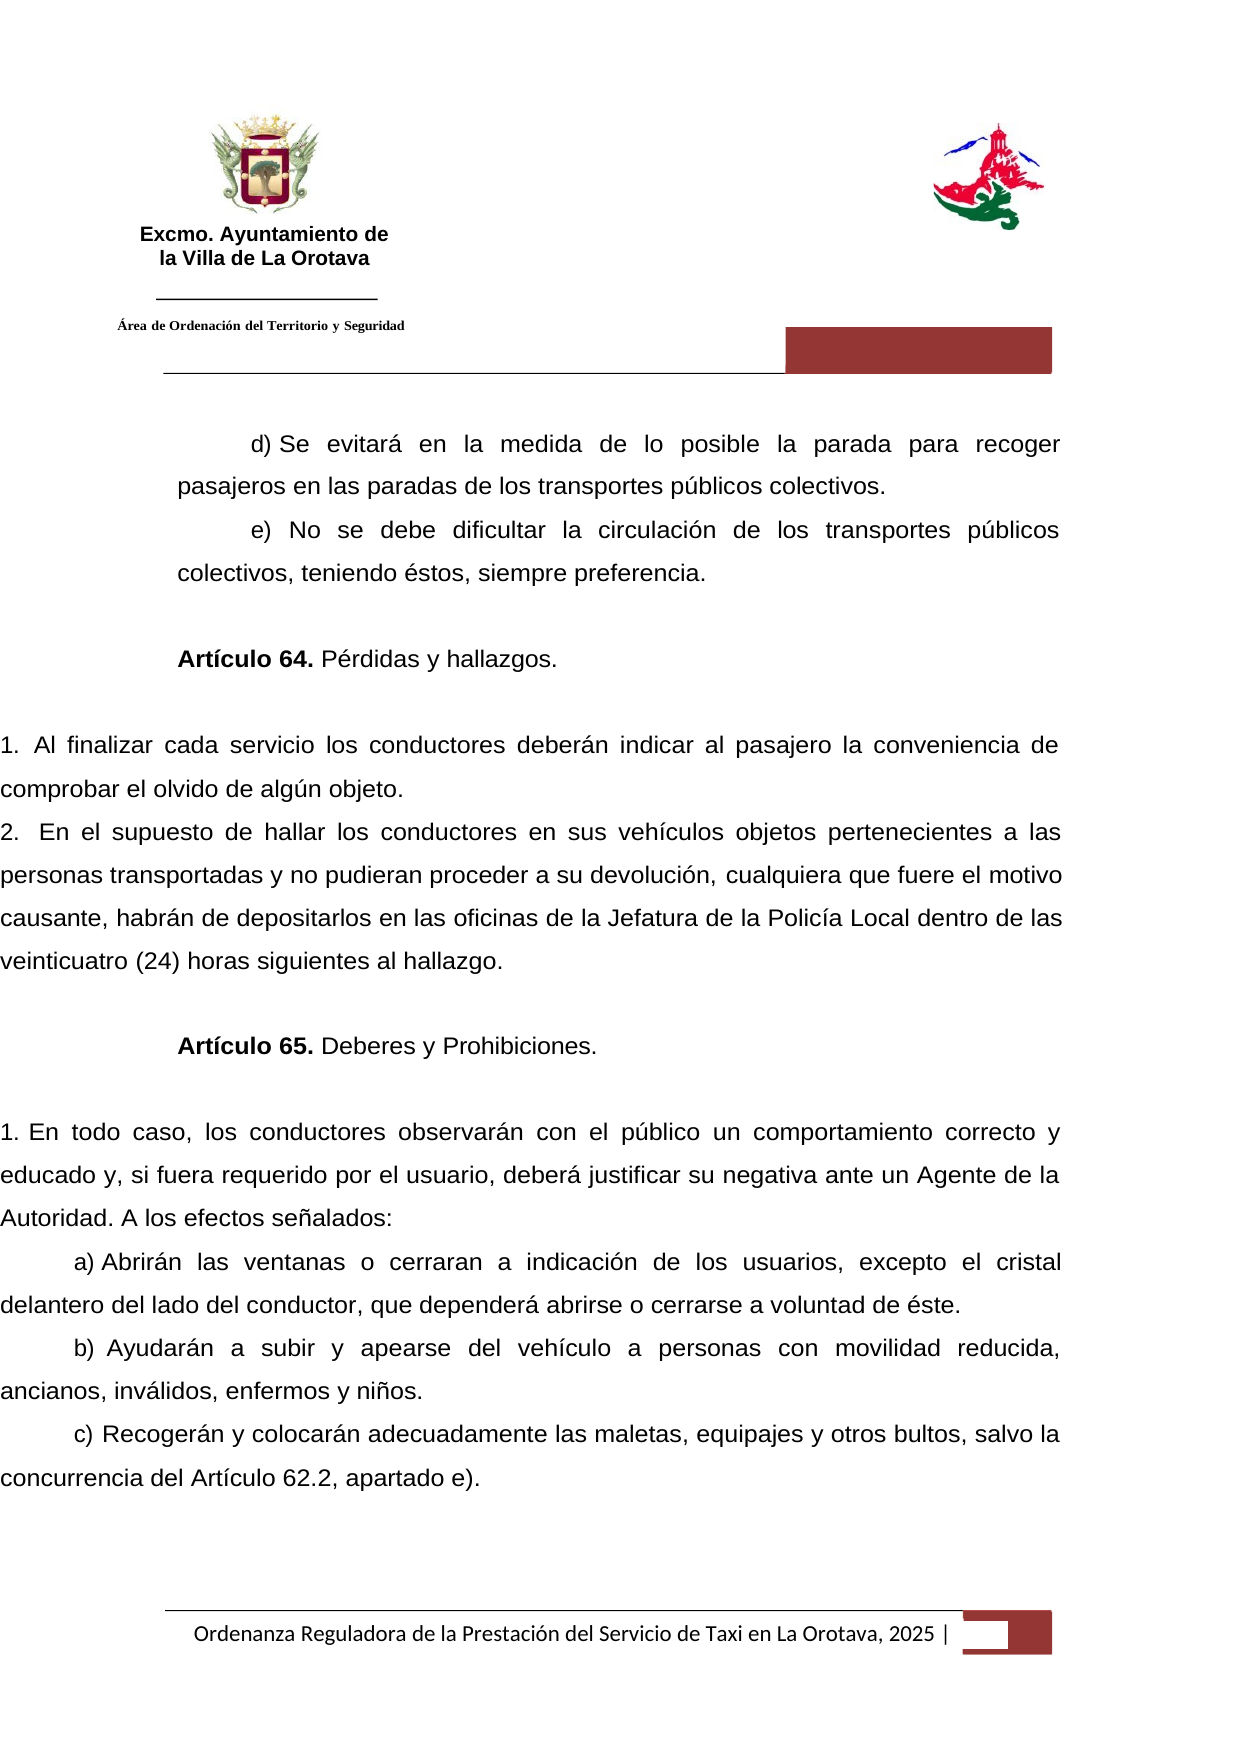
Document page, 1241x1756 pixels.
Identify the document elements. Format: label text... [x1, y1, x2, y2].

list Se evitará en la medida de lo posible la parada para recoger pasajeros en las paradas de los transportes públicos colectivos. [177, 429, 1061, 500]
text Artículo 65. Deberes y Prohibiciones. [177, 1032, 1093, 1059]
list Recogerán y colocarán adecuadamente las maletas, equipajes y otros bultos, salvo la concurrencia del Artículo 62.2, apartado e). [0, 1420, 1061, 1491]
list No se debe dificultar la circulación de los transportes públicos colectivos, teniendo éstos, siempre preferencia. [177, 516, 1061, 586]
list Ayudarán a subir y apearse del vehículo a personas con movilidad reducida, ancianos, inválidos, enfermos y niños. [0, 1333, 1062, 1404]
list Abrirán las ventanas o cerraran a indicación de los usuarios, excepto el cristal delantero del lado del conductor, que dependerá abrirse o cerrarse a voluntad de éste. [0, 1247, 1062, 1318]
list En el supuesto de hallar los conductores en sus vehículos objetos pertenecientes a las personas transportadas y no pudieran proceder a su devolución, cualquiera que fuere el motivo causante, habrán de depositarlos en las oficinas de la Jefatura de la Policía Local dentro de las veinticuatro (24) horas siguientes al hallazgo. [0, 818, 1063, 974]
text Artículo 64. Pérdidas y hallazgos. [177, 645, 1093, 672]
list En todo caso, los conductores observarán con el público un comportamiento correcto y educado y, si fuera requerido por el usuario, deberá justificar su negativa ante un Agente de la Autoridad. A los efectos señalados: [0, 1118, 1062, 1232]
list Al finalizar cada servicio los conductores deberán indicar al pasajero la conveniencia de comprobar el olvido de algún objeto. [0, 731, 1061, 802]
